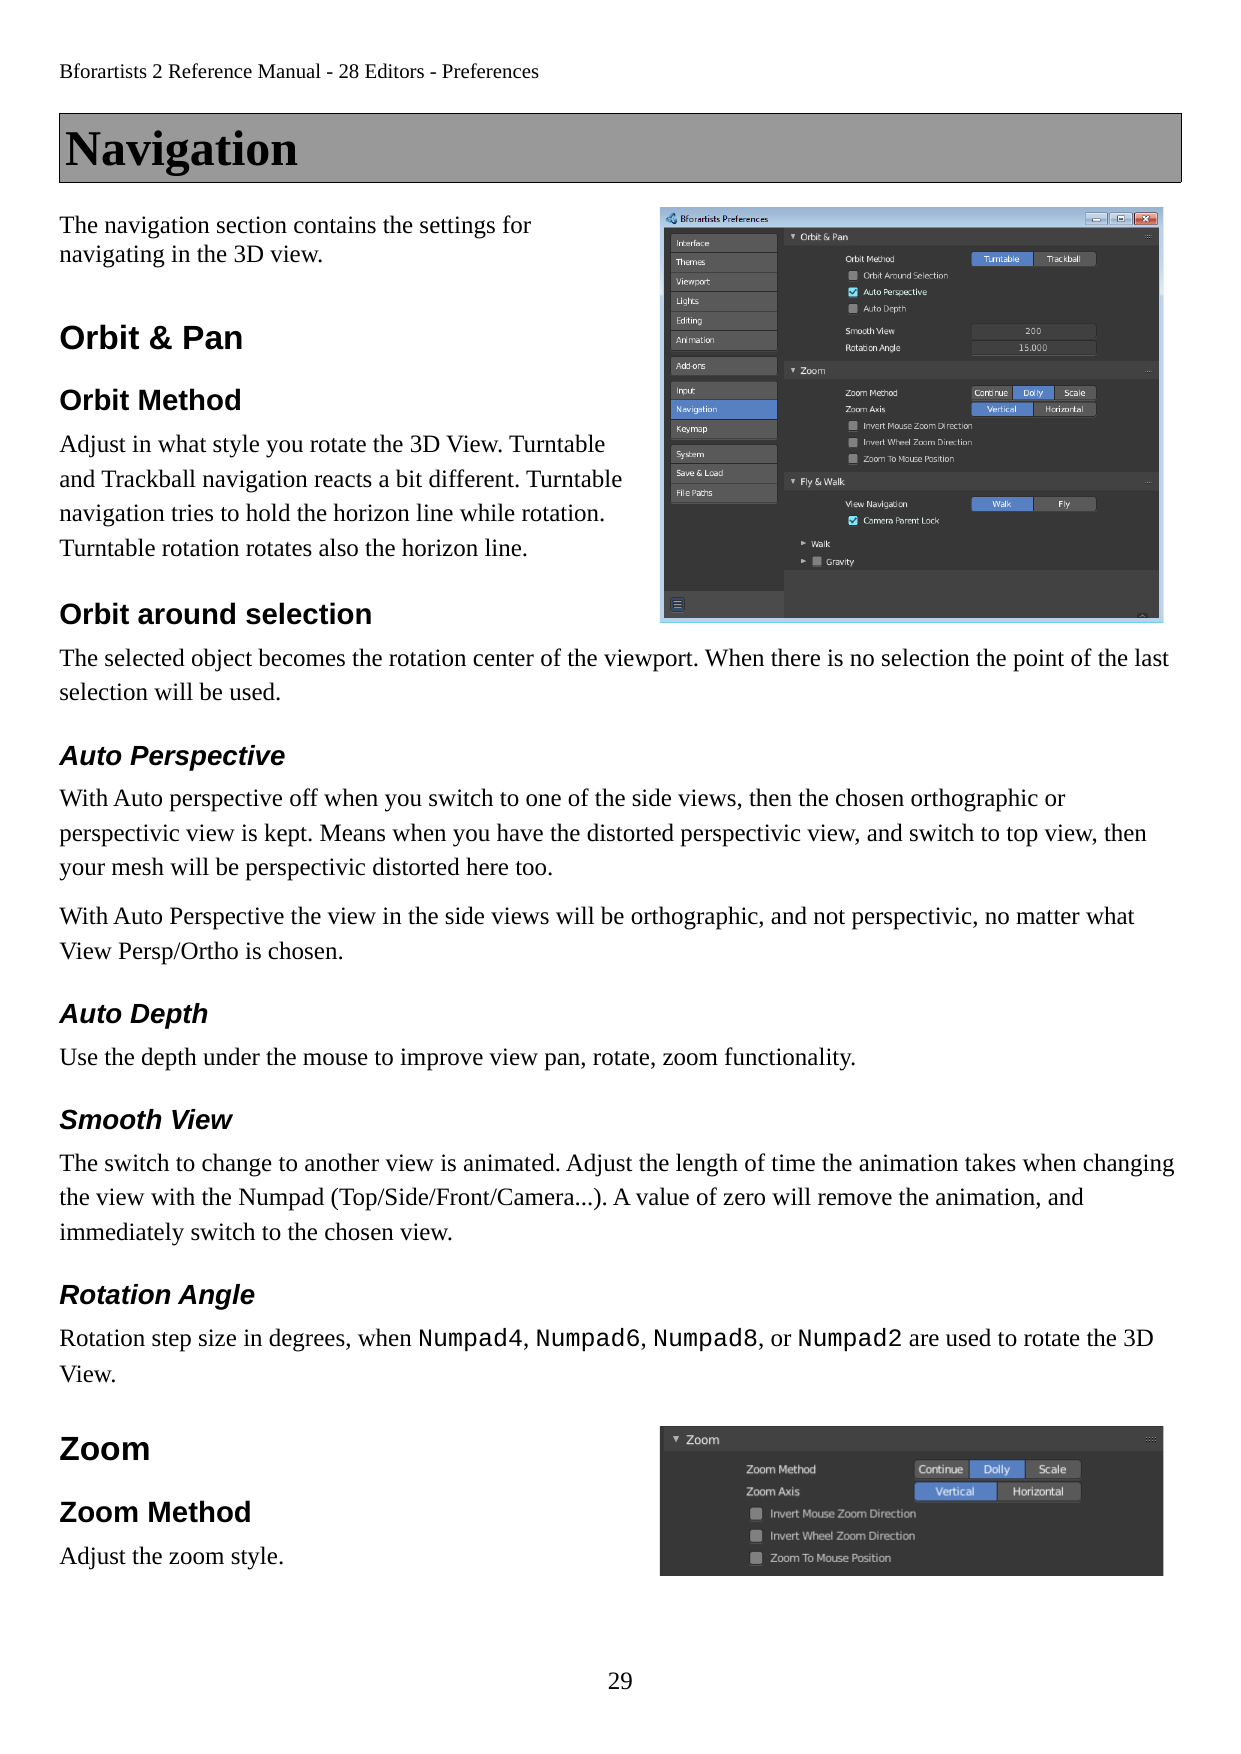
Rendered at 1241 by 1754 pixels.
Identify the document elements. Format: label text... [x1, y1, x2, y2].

table_header Navigation [60, 114, 1181, 182]
subtitle Orbit & Pan [59, 318, 659, 356]
subtitle [1164, 1429, 1181, 1468]
text Rotation step size in degrees, when Numpad4, Numpad6, Numpad8, or Numpad2 are used to rotate the 3D View. [59, 1323, 1181, 1388]
subtitle Zoom [59, 1429, 659, 1468]
subtitle Orbit Method [59, 383, 659, 417]
text Adjust in what style you rotate the 3D View. Turntable and Trackball navigation reacts a bit different. Turntable navigation tries to hold the horizon line while rotation. Turntable rotation rotates also the horizon line. [59, 429, 659, 562]
text With Auto Perspective the view in the side views will be orthographic, and not perspectivic, no matter what View Persp/Ortho is chosen. [59, 901, 1181, 964]
subtitle Rotation Angle [59, 1278, 1181, 1310]
text The navigation section contains the settings for navigating in the 3D view. [59, 211, 659, 268]
subtitle Auto Depth [59, 997, 1181, 1029]
subtitle [1164, 383, 1181, 417]
subtitle Orbit around selection [59, 597, 1181, 630]
text Use the depth under the mouse to improve view pan, rotate, zoom functionality. [59, 1042, 1181, 1071]
subtitle Zoom Method [59, 1495, 659, 1528]
text [1164, 1541, 1181, 1570]
text The selected object becomes the rotation center of the viewport. When there is no selection the point of the last selection will be used. [59, 643, 1181, 706]
text The switch to change to another view is animated. Adjust the length of time the animation takes when changing the view with the Numpad (Top/Side/Front/Camera...). A value of zero will remove the animation, and immediately switch to the chosen view. [59, 1148, 1181, 1245]
subtitle Smooth View [59, 1103, 1181, 1135]
subtitle [1164, 318, 1181, 356]
subtitle [1164, 1495, 1181, 1528]
text With Auto perspective off when you switch to one of the side views, then the chosen orthographic or perspectivic view is kept. Means when you have the distorted perspectivic view, and switch to top view, then your mesh will be perspectivic distorted here too. [59, 783, 1181, 881]
picture [659, 207, 1164, 623]
subtitle Auto Perspective [59, 739, 1181, 771]
picture [659, 1426, 1164, 1576]
text Adjust the zoom style. [59, 1541, 659, 1570]
